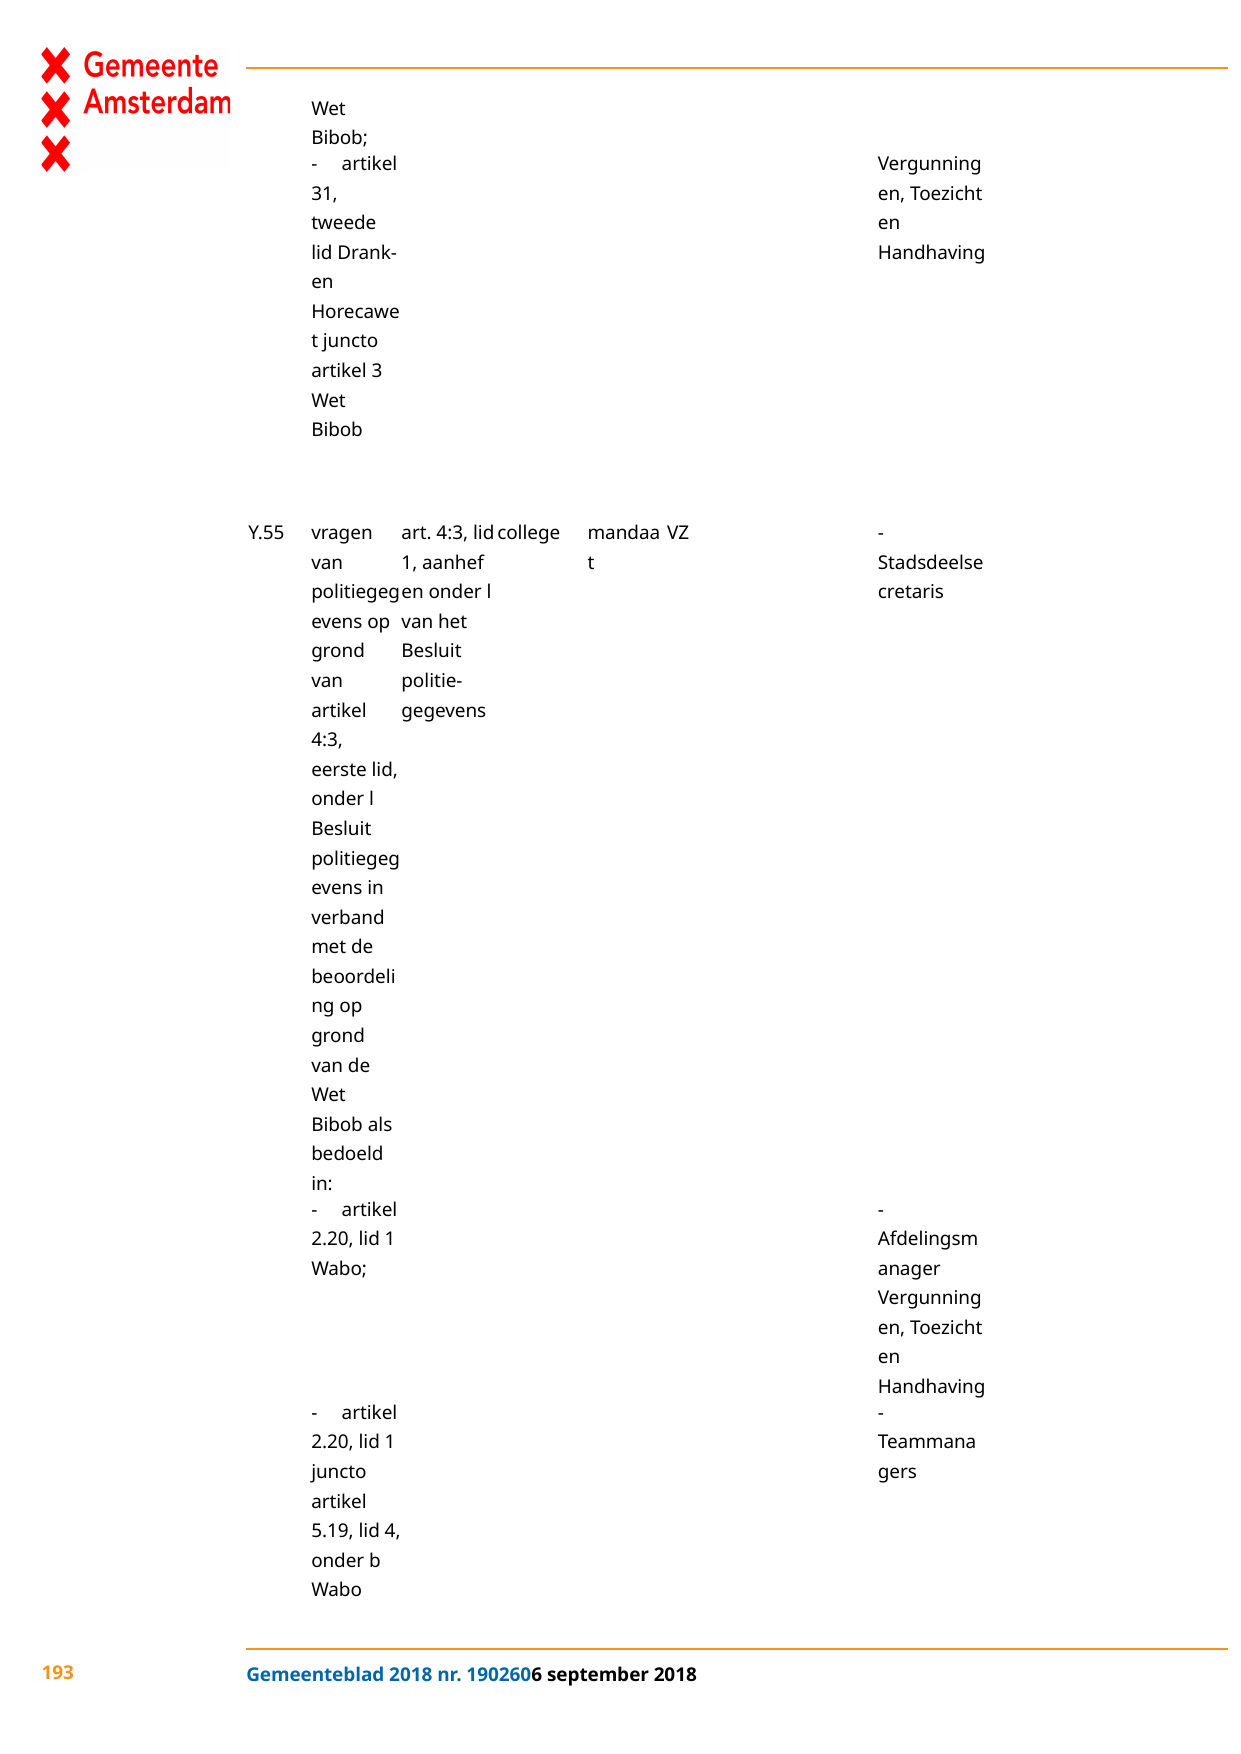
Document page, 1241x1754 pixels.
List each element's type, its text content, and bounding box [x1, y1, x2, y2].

table_cell [730, 519, 878, 1196]
table_cell [497, 1196, 587, 1399]
table_cell [588, 1399, 667, 1602]
table_cell mandaat [588, 519, 667, 1196]
table_cell [311, 442, 401, 468]
table_cell Y.55 [248, 519, 311, 1196]
table_cell [667, 442, 730, 468]
table_cell [248, 95, 311, 150]
table_cell [987, 519, 1069, 1196]
table_cell [987, 442, 1069, 468]
table_cell vragen van politiegegevens op grond van artikel 4:3, eerste lid, onder l Besluit politiegegevens in verband met de beoordeling op grond van de Wet Bibob als bedoeld in: [311, 519, 401, 1196]
table_cell [667, 468, 730, 493]
table_cell [248, 468, 311, 493]
table_cell [1069, 442, 1152, 468]
table_cell [987, 468, 1069, 493]
table_cell [667, 95, 730, 150]
table_cell [1069, 494, 1152, 519]
table_cell Vergunningen, Toezicht en Handhaving [878, 150, 987, 442]
table_cell [987, 1399, 1069, 1602]
table_cell [667, 150, 730, 442]
table_cell [1069, 468, 1152, 493]
table_cell [248, 150, 311, 442]
table_cell [497, 150, 587, 442]
table_cell [401, 442, 497, 468]
table_cell - artikel 2.20, lid 1 juncto artikel 5.19, lid 4, onder b Wabo [311, 1399, 401, 1602]
table_cell [987, 95, 1069, 150]
table_cell [497, 95, 587, 150]
table_cell VZ [667, 519, 730, 1196]
table_cell [1069, 150, 1152, 442]
table_cell [588, 95, 667, 150]
table_cell Wet Bibob; [311, 95, 401, 150]
table_cell [730, 150, 878, 442]
table_cell [987, 494, 1069, 519]
table_cell [1069, 519, 1152, 1196]
table_cell [588, 468, 667, 493]
table_cell - Afdelingsmanager Vergunningen, Toezicht en Handhaving [878, 1196, 987, 1399]
table_cell [588, 494, 667, 519]
table_cell [497, 1399, 587, 1602]
table_cell [497, 468, 587, 493]
table_cell [730, 468, 878, 493]
table_cell [878, 468, 987, 493]
table_cell [667, 1196, 730, 1399]
table_cell [497, 442, 587, 468]
table_cell [311, 468, 401, 493]
table_cell [401, 150, 497, 442]
table_cell [401, 1399, 497, 1602]
table_cell [401, 468, 497, 493]
table_cell [730, 442, 878, 468]
table_cell [248, 1399, 311, 1602]
table_cell [667, 494, 730, 519]
table_cell [401, 95, 497, 150]
table_cell [1069, 1196, 1152, 1399]
table_cell [1069, 95, 1152, 150]
table_cell [878, 494, 987, 519]
table_cell - artikel 31, tweede lid Drank- en Horecawet juncto artikel 3 Wet Bibob [311, 150, 401, 442]
table_cell [730, 1196, 878, 1399]
table_cell [730, 494, 878, 519]
table_cell college [497, 519, 587, 1196]
table_cell [311, 494, 401, 519]
table_cell [248, 1196, 311, 1399]
table_cell [878, 95, 987, 150]
table_cell [248, 494, 311, 519]
table_cell [497, 494, 587, 519]
picture [41, 47, 231, 172]
table_cell - artikel 2.20, lid 1 Wabo; [311, 1196, 401, 1399]
table_cell [667, 1399, 730, 1602]
table_cell [987, 150, 1069, 442]
table_cell - Teammanagers [878, 1399, 987, 1602]
table_cell [987, 1196, 1069, 1399]
table_cell [401, 494, 497, 519]
table_cell [588, 150, 667, 442]
table_cell - Stadsdeelsecretaris [878, 519, 987, 1196]
table_cell [730, 1399, 878, 1602]
table_cell [730, 95, 878, 150]
table_cell [878, 442, 987, 468]
table_cell [248, 442, 311, 468]
table_cell [401, 1196, 497, 1399]
table_cell art. 4:3, lid 1, aanhef en onder l van het Besluit politie-gegevens [401, 519, 497, 1196]
table_cell [588, 1196, 667, 1399]
table_cell [588, 442, 667, 468]
table_cell [1069, 1399, 1152, 1602]
